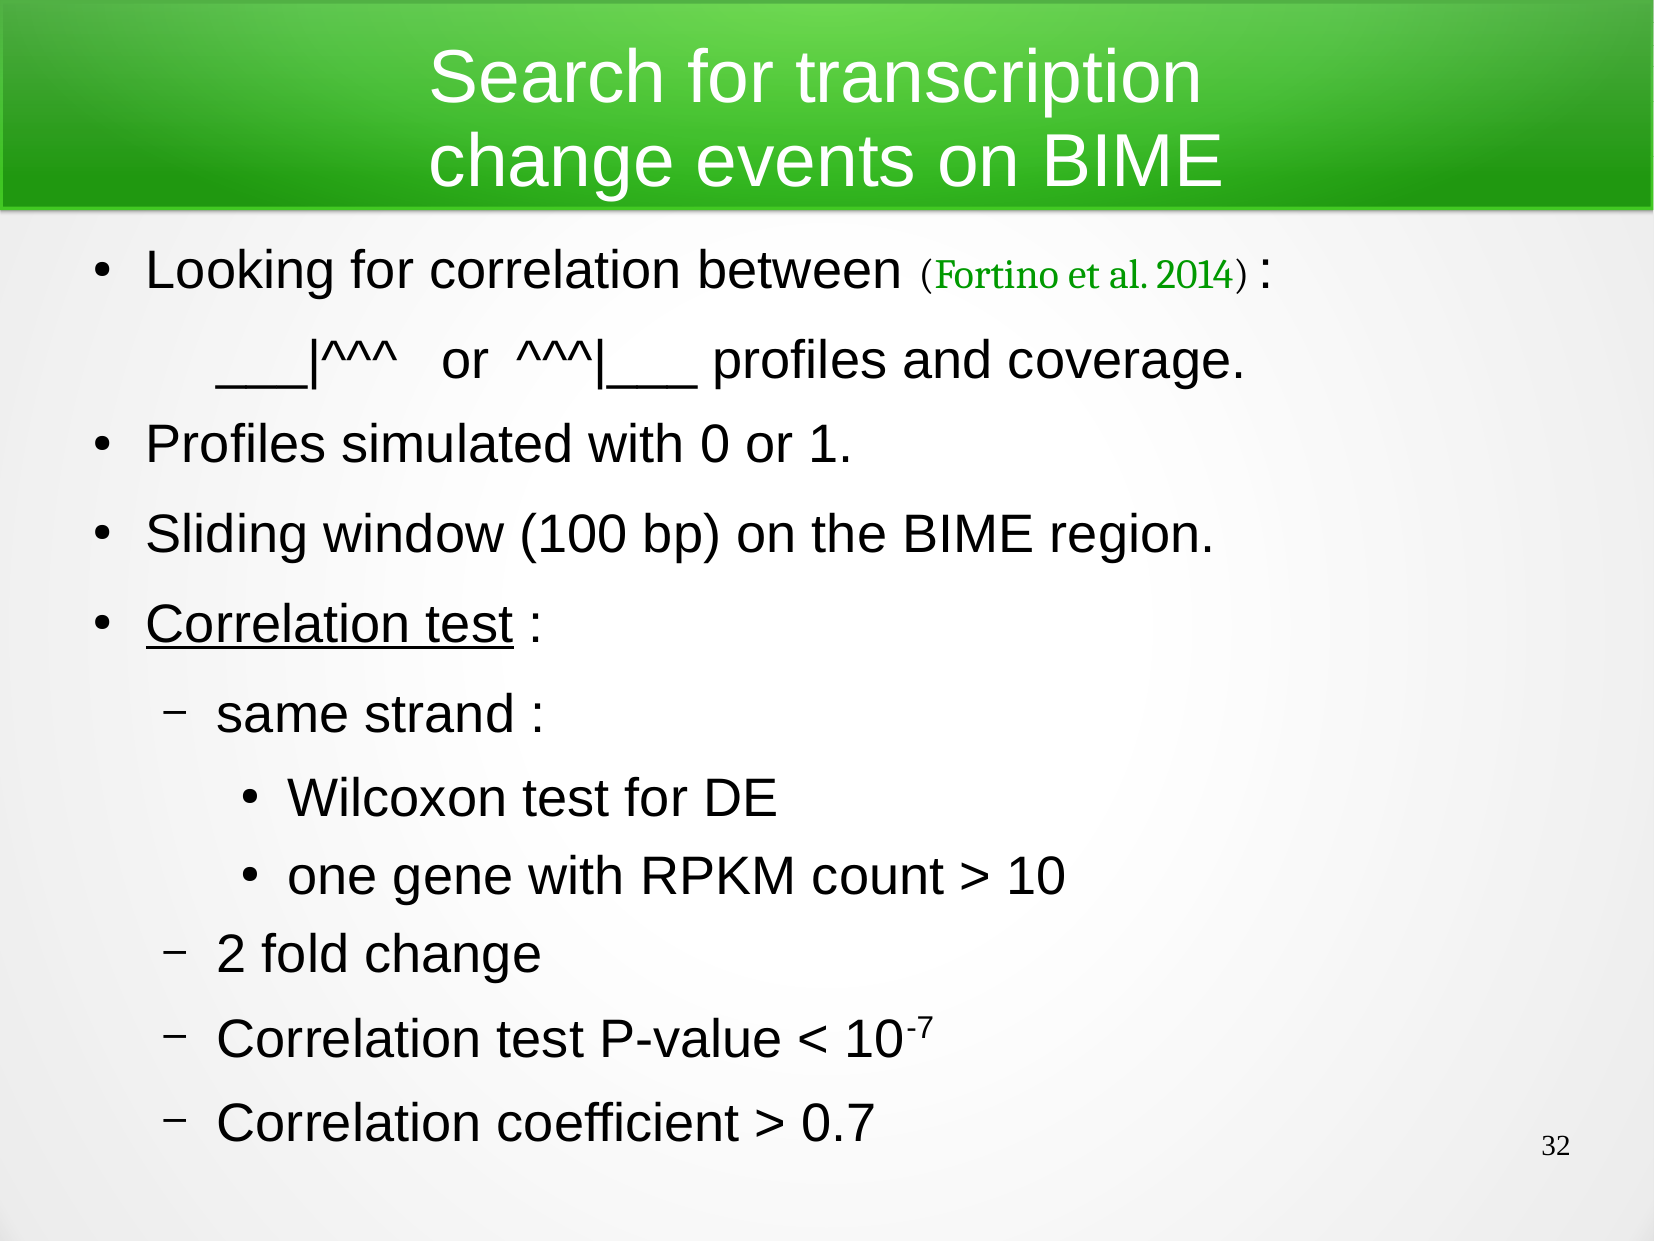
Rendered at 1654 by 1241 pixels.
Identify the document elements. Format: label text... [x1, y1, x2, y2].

list Looking for correlation between (Fortino et al. 2014) : ___|^^^ or ^^^|___ profiles and coverage. Profiles simulated with 0 or 1. Sliding window (100 bp) on the BIME region. Correlation test : same strand : Wilcoxon test for DE one gene with RPKM count > 10 2 fold change Correlation test P-value < 10-7 Correlation coefficient > 0.7 [75, 240, 1564, 1201]
title Search for transcription change events on BIME [82, 34, 1571, 203]
